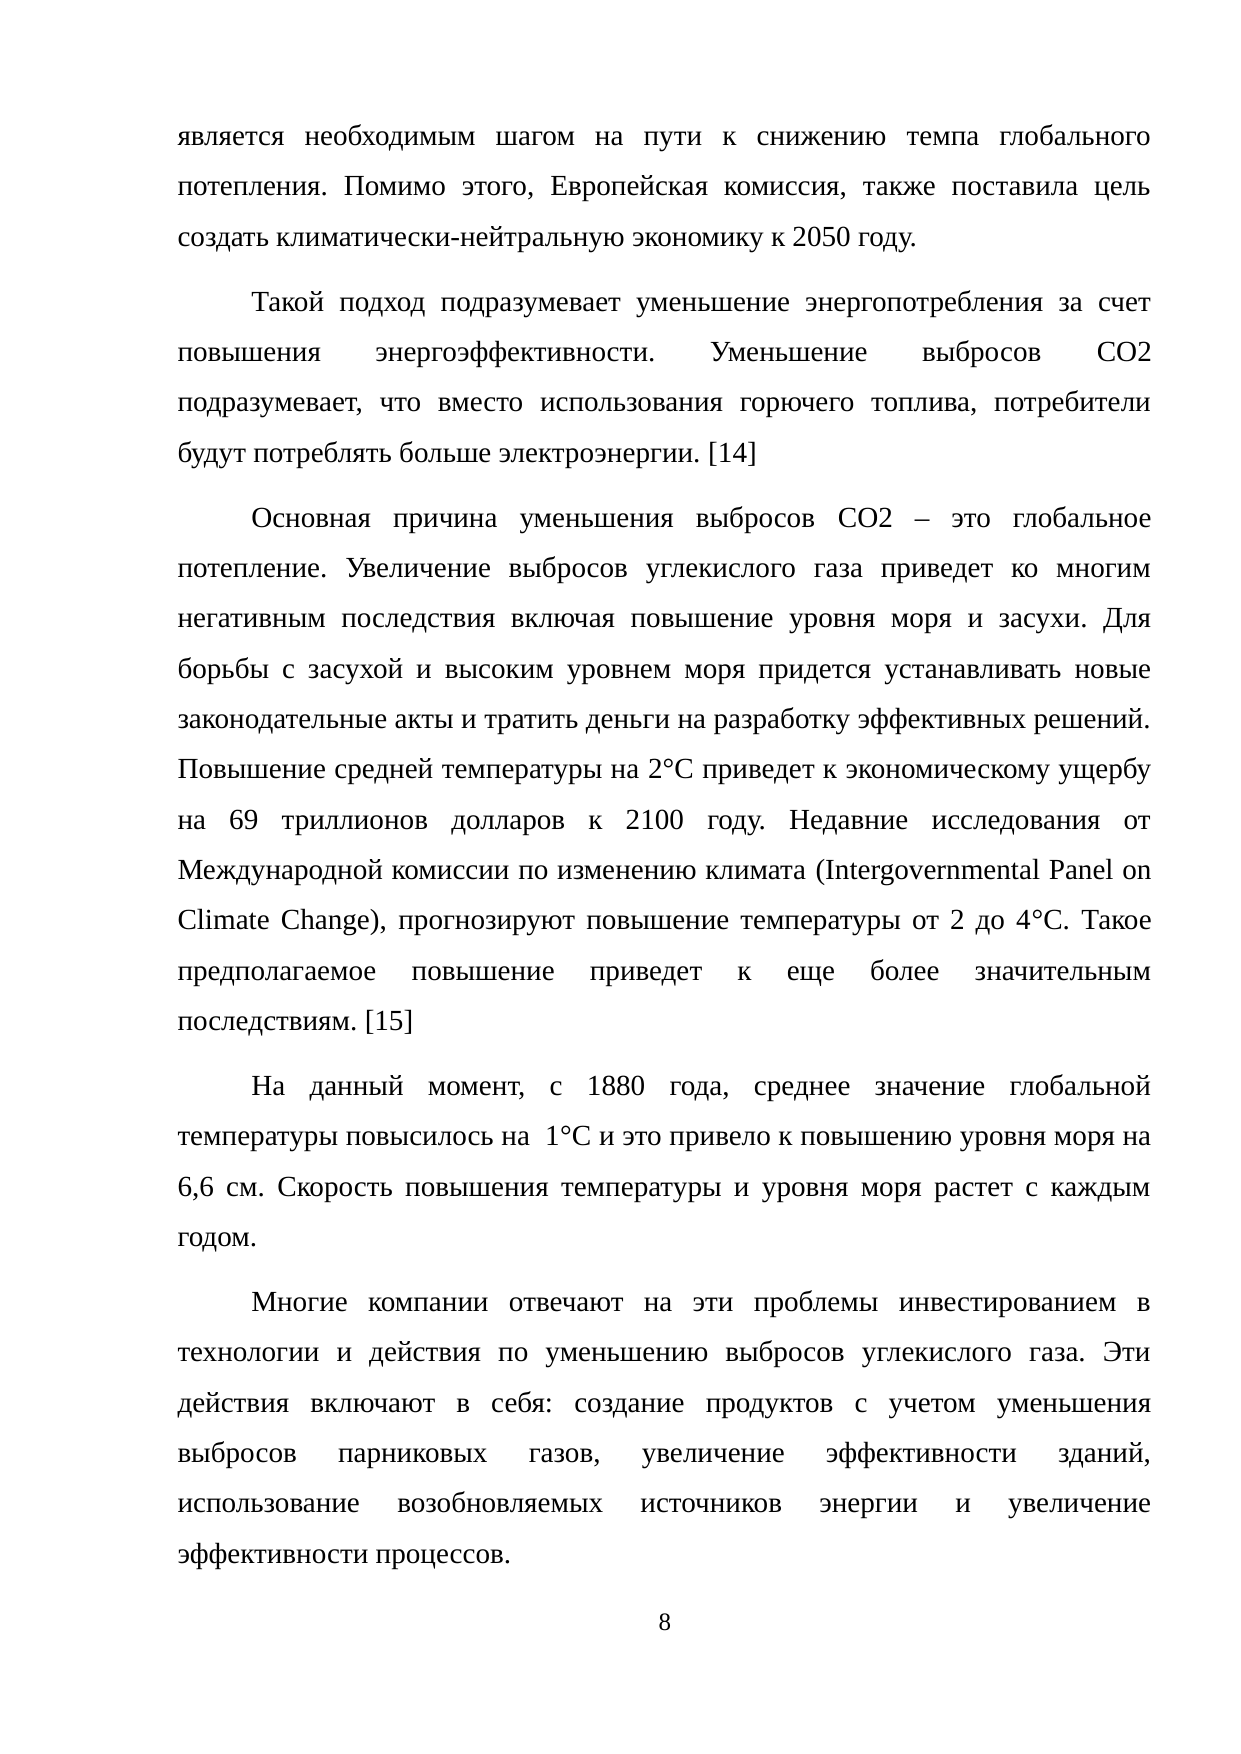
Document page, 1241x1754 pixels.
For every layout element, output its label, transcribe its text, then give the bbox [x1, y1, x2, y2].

text Многие компании отвечают на эти проблемы инвестированием в технологии и действия по уменьшению выбросов углекислого газа. Эти действия включают в себя: создание продуктов с учетом уменьшения выбросов парниковых газов, увеличение эффективности зданий, использование возобновляемых источников энергии и увеличение эффективности процессов. [177, 1284, 1152, 1569]
text Такой подход подразумевает уменьшение энергопотребления за счет повышения энергоэффективности. Уменьшение выбросов CO2 подразумевает, что вместо использования горючего топлива, потребители будут потреблять больше электроэнергии. [14] [177, 284, 1152, 468]
text Основная причина уменьшения выбросов CO2 – это глобальное потепление. Увеличение выбросов углекислого газа приведет ко многим негативным последствия включая повышение уровня моря и засухи. Для борьбы с засухой и высоким уровнем моря придется устанавливать новые законодательные акты и тратить деньги на разработку эффективных решений. Повышение средней температуры на 2°C приведет к экономическому ущербу на 69 триллионов долларов к 2100 году. Недавние исследования от Международной комиссии по изменению климата (Intergovernmental Panel on Climate Change), прогнозируют повышение температуры от 2 до 4°C. Такое предполагаемое повышение приведет к еще более значительным последствиям. [15] [177, 500, 1152, 1037]
text На данный момент, с 1880 года, среднее значение глобальной температуры повысилось на 1°C и это привело к повышению уровня моря на 6,6 см. Скорость повышения температуры и уровня моря растет с каждым годом. [177, 1068, 1152, 1253]
text является необходимым шагом на пути к снижению темпа глобального потепления. Помимо этого, Европейская комиссия, также поставила цель создать климатически-нейтральную экономику к 2050 году. [177, 118, 1152, 252]
